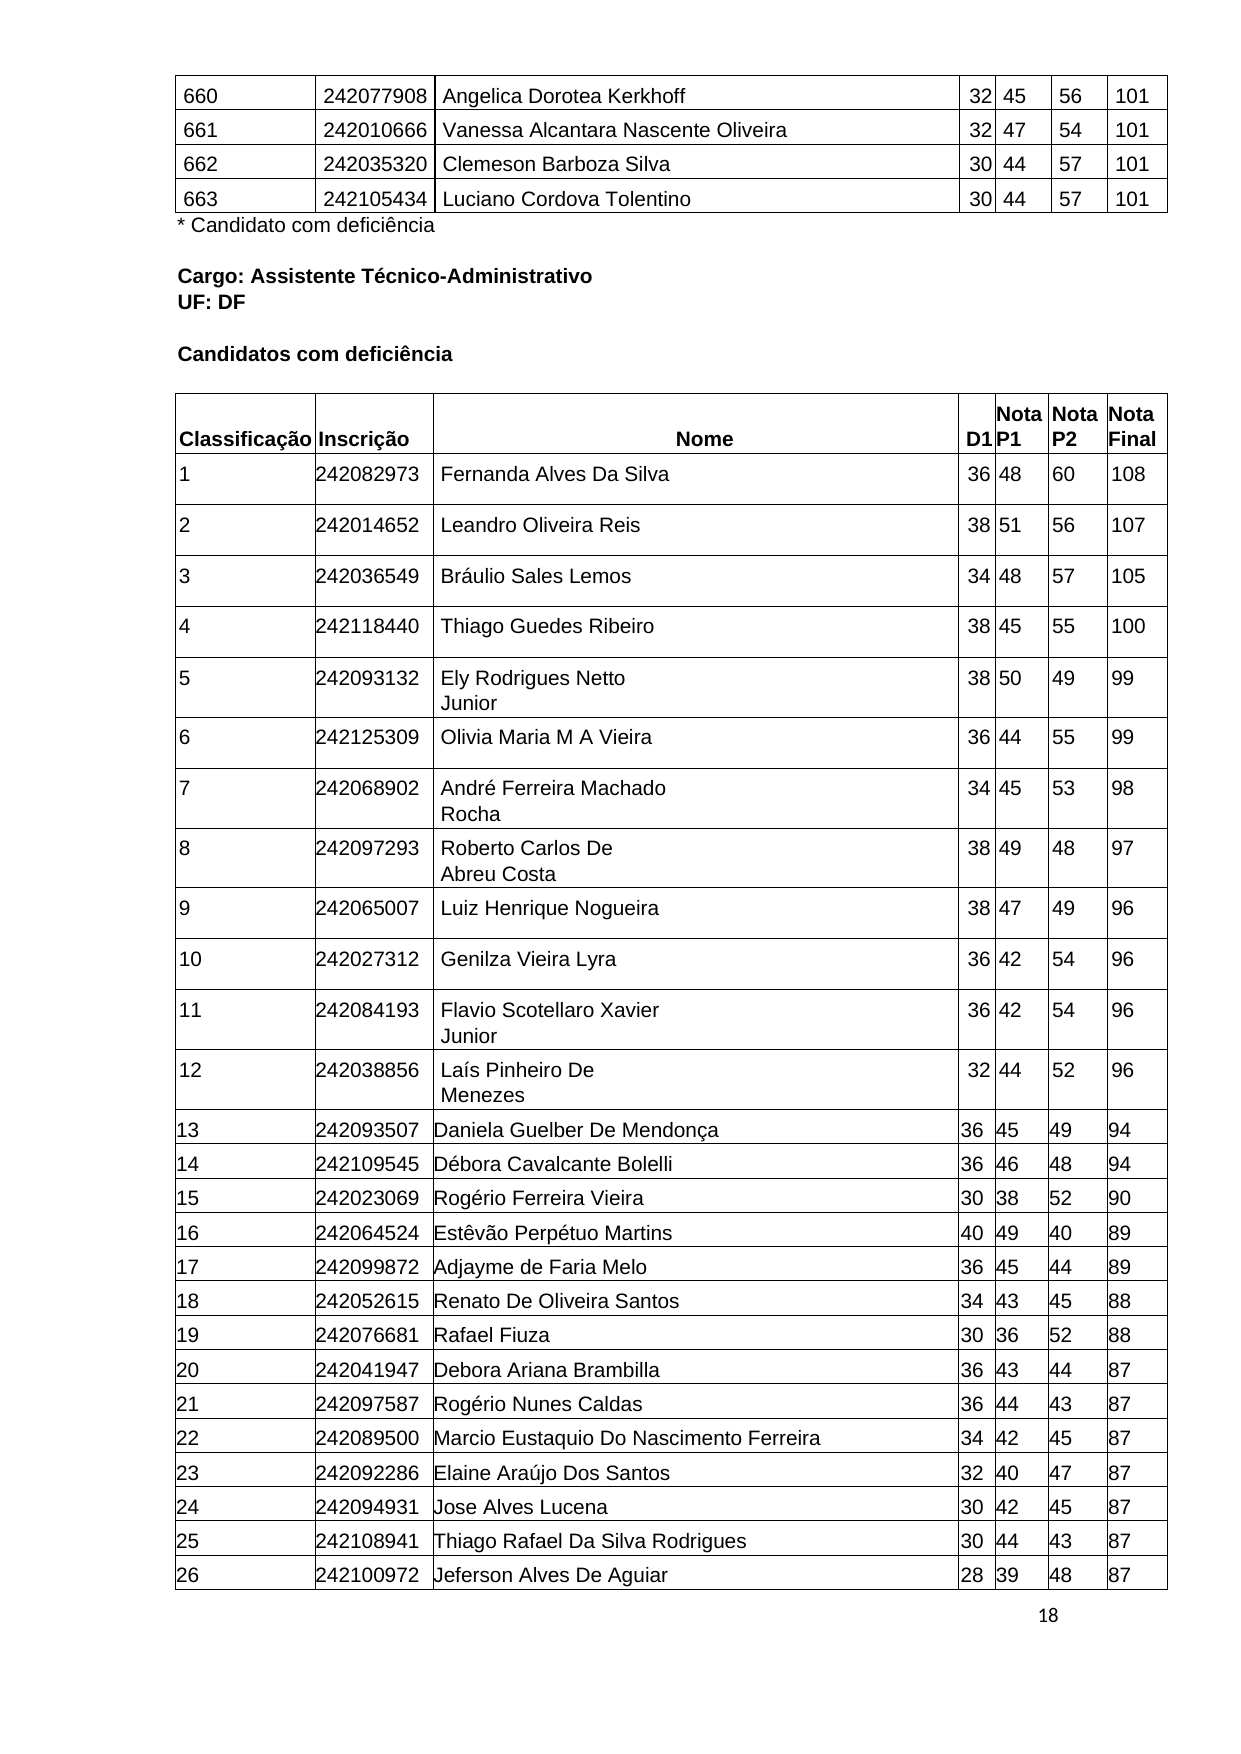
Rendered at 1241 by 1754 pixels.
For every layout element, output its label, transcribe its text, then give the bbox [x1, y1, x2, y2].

table_cell [676, 607, 958, 657]
table_cell 54 [1049, 939, 1107, 989]
table_cell André Ferreira Machado Rocha [434, 769, 676, 827]
table_cell 87 [1108, 1384, 1167, 1417]
table_cell 18 [176, 1281, 315, 1314]
table_cell 34 [959, 556, 995, 606]
table_cell 6 [176, 718, 315, 767]
table_cell Roberto Carlos De Abreu Costa [434, 829, 676, 887]
table_cell 45 [996, 607, 1048, 657]
table_cell 11 [176, 990, 315, 1049]
table_cell 108 [1108, 454, 1167, 504]
table_cell 36 [959, 1384, 995, 1417]
table_cell 242092286 [316, 1453, 433, 1486]
table_cell 242125309 [316, 718, 433, 767]
table_cell 5 [176, 658, 315, 717]
table_cell 52 [1049, 1050, 1107, 1109]
table_cell 661 [176, 110, 315, 143]
table_cell 45 [1049, 1281, 1107, 1314]
table_cell Ely Rodrigues Netto Junior [434, 658, 676, 717]
table_cell 242093132 [316, 658, 433, 717]
table_cell 36 [959, 1144, 995, 1177]
table_cell 28 [959, 1556, 995, 1589]
table_cell 42 [996, 1487, 1048, 1520]
table_cell 89 [1108, 1247, 1167, 1280]
table_cell 242084193 [316, 990, 433, 1049]
table_cell 46 [996, 1144, 1048, 1177]
table_cell 43 [996, 1281, 1048, 1314]
table_cell [676, 658, 958, 717]
table_cell 87 [1108, 1556, 1167, 1589]
table_cell Estêvão Perpétuo Martins [434, 1213, 958, 1246]
table_cell 242105434 [316, 179, 434, 212]
table_cell 7 [176, 769, 315, 827]
table_cell [676, 888, 958, 938]
table_cell 36 [959, 1110, 995, 1143]
table_cell 47 [1049, 1453, 1107, 1486]
table_cell 32 [959, 1453, 995, 1486]
table_cell 242023069 [316, 1179, 433, 1212]
table_cell 16 [176, 1213, 315, 1246]
table_cell [676, 718, 958, 767]
table_cell 30 [959, 1179, 995, 1212]
table_header Nome [676, 394, 958, 453]
table_cell 52 [1049, 1179, 1107, 1212]
table_cell 3 [176, 556, 315, 606]
table_cell [676, 939, 958, 989]
table_cell 242065007 [316, 888, 433, 938]
table_cell 32 [960, 76, 995, 109]
table_cell 98 [1108, 769, 1167, 827]
table_cell 45 [996, 1110, 1048, 1143]
table_cell 4 [176, 607, 315, 657]
table_cell 42 [996, 939, 1048, 989]
table_cell 38 [959, 888, 995, 938]
table_cell Fernanda Alves Da Silva [434, 454, 676, 504]
table_cell 94 [1108, 1110, 1167, 1143]
table_cell 40 [996, 1453, 1048, 1486]
table_cell 242035320 [316, 145, 434, 178]
table_cell 242038856 [316, 1050, 433, 1109]
table_cell 24 [176, 1487, 315, 1520]
table_cell 26 [176, 1556, 315, 1589]
table_cell 32 [960, 110, 995, 143]
table_cell 36 [959, 990, 995, 1049]
table_cell 45 [996, 76, 1051, 109]
table_cell Luciano Cordova Tolentino [436, 179, 959, 212]
subtitle Candidatos com deficiência [177, 342, 1063, 366]
table_cell 48 [1049, 829, 1107, 887]
table_cell 96 [1108, 1050, 1167, 1109]
table_cell [676, 1050, 958, 1109]
table_cell 89 [1108, 1213, 1167, 1246]
table_cell Vanessa Alcantara Nascente Oliveira [436, 110, 959, 143]
table_cell 48 [1049, 1144, 1107, 1177]
table_cell 663 [176, 179, 315, 212]
table_cell 49 [1049, 658, 1107, 717]
table_cell 101 [1108, 145, 1167, 178]
table_cell 30 [959, 1487, 995, 1520]
table_cell 87 [1108, 1350, 1167, 1383]
table_cell 32 [959, 1050, 995, 1109]
table_cell 49 [1049, 888, 1107, 938]
table_cell 9 [176, 888, 315, 938]
table_cell 48 [1049, 1556, 1107, 1589]
table_cell 40 [1049, 1213, 1107, 1246]
table_cell Luiz Henrique Nogueira [434, 888, 676, 938]
table_cell 45 [1049, 1419, 1107, 1452]
table_cell 36 [959, 939, 995, 989]
table_cell 23 [176, 1453, 315, 1486]
table_cell 60 [1049, 454, 1107, 504]
table_cell Rafael Fiuza [434, 1316, 958, 1349]
table_cell 242109545 [316, 1144, 433, 1177]
table_cell [676, 505, 958, 555]
table_cell 40 [959, 1213, 995, 1246]
table_cell 12 [176, 1050, 315, 1109]
table_cell Bráulio Sales Lemos [434, 556, 676, 606]
table_cell 39 [996, 1556, 1048, 1589]
table_cell Angelica Dorotea Kerkhoff [436, 76, 959, 109]
table_cell 30 [960, 145, 995, 178]
table_cell 1 [176, 454, 315, 504]
table_cell 99 [1108, 658, 1167, 717]
table_cell Rogério Ferreira Vieira [434, 1179, 958, 1212]
table_cell 13 [176, 1110, 315, 1143]
table_cell 8 [176, 829, 315, 887]
table_cell 10 [176, 939, 315, 989]
table_cell 44 [996, 1050, 1048, 1109]
table_cell 2 [176, 505, 315, 555]
table_cell 30 [959, 1521, 995, 1554]
table_cell 44 [1049, 1350, 1107, 1383]
table_cell 101 [1108, 76, 1167, 109]
table_cell [676, 556, 958, 606]
table_cell 88 [1108, 1316, 1167, 1349]
table_cell 242077908 [316, 76, 434, 109]
table_cell 54 [1052, 110, 1107, 143]
subtitle Cargo: Assistente Técnico-Administrativo [177, 264, 1063, 288]
table_cell Genilza Vieira Lyra [434, 939, 676, 989]
table_cell 242052615 [316, 1281, 433, 1314]
table_cell Rogério Nunes Caldas [434, 1384, 958, 1417]
table_cell Adjayme de Faria Melo [434, 1247, 958, 1280]
table_cell 242093507 [316, 1110, 433, 1143]
table_cell 44 [996, 718, 1048, 767]
table_cell 36 [959, 718, 995, 767]
table_cell Debora Ariana Brambilla [434, 1350, 958, 1383]
table_cell 51 [996, 505, 1048, 555]
table_cell 25 [176, 1521, 315, 1554]
table_cell 36 [959, 454, 995, 504]
table_cell 242064524 [316, 1213, 433, 1246]
table_cell 17 [176, 1247, 315, 1280]
table_cell 660 [176, 76, 315, 109]
table_cell Leandro Oliveira Reis [434, 505, 676, 555]
table_header D1 [959, 394, 995, 453]
table_cell 44 [996, 145, 1051, 178]
table_cell 87 [1108, 1453, 1167, 1486]
table_cell 242118440 [316, 607, 433, 657]
table_cell Jose Alves Lucena [434, 1487, 958, 1520]
table_cell 55 [1049, 718, 1107, 767]
table_cell 90 [1108, 1179, 1167, 1212]
table_cell 49 [996, 829, 1048, 887]
table_cell 107 [1108, 505, 1167, 555]
table_cell 57 [1052, 145, 1107, 178]
table_cell 20 [176, 1350, 315, 1383]
table_cell 96 [1108, 888, 1167, 938]
table_header Classificação [176, 394, 315, 453]
table_cell Daniela Guelber De Mendonça [434, 1110, 958, 1143]
table_cell 38 [959, 658, 995, 717]
table_cell Flavio Scotellaro Xavier Junior [434, 990, 676, 1049]
table_cell 21 [176, 1384, 315, 1417]
table_cell Olivia Maria M A Vieira [434, 718, 676, 767]
table_header Nota P2 [1049, 394, 1107, 453]
table_cell 242094931 [316, 1487, 433, 1520]
table_header Nota P1 [996, 394, 1048, 453]
table_cell 242089500 [316, 1419, 433, 1452]
table_cell 49 [996, 1213, 1048, 1246]
table_cell 44 [1049, 1247, 1107, 1280]
table_cell 242014652 [316, 505, 433, 555]
table_cell 43 [1049, 1521, 1107, 1554]
table_cell 36 [959, 1350, 995, 1383]
table_cell 242027312 [316, 939, 433, 989]
table_cell 57 [1049, 556, 1107, 606]
table_cell 14 [176, 1144, 315, 1177]
table_cell Clemeson Barboza Silva [436, 145, 959, 178]
table_cell 56 [1049, 505, 1107, 555]
table_cell 242041947 [316, 1350, 433, 1383]
table_cell 48 [996, 556, 1048, 606]
subtitle UF: DF [177, 290, 1063, 314]
table_cell 242010666 [316, 110, 434, 143]
table_cell 242076681 [316, 1316, 433, 1349]
table_cell 43 [996, 1350, 1048, 1383]
table_cell 44 [996, 1521, 1048, 1554]
table_cell Jeferson Alves De Aguiar [434, 1556, 958, 1589]
table_cell Thiago Guedes Ribeiro [434, 607, 676, 657]
table_cell 662 [176, 145, 315, 178]
table_cell 42 [996, 1419, 1048, 1452]
table_cell 242097293 [316, 829, 433, 887]
table_cell [676, 990, 958, 1049]
table_cell Renato De Oliveira Santos [434, 1281, 958, 1314]
table_cell 55 [1049, 607, 1107, 657]
table_cell 242082973 [316, 454, 433, 504]
table_cell 94 [1108, 1144, 1167, 1177]
table_cell 56 [1052, 76, 1107, 109]
table_cell 34 [959, 1419, 995, 1452]
table_cell Elaine Araújo Dos Santos [434, 1453, 958, 1486]
table_cell 45 [996, 769, 1048, 827]
table_cell 87 [1108, 1419, 1167, 1452]
table_cell 53 [1049, 769, 1107, 827]
table_cell 54 [1049, 990, 1107, 1049]
table_cell 34 [959, 1281, 995, 1314]
table_cell 19 [176, 1316, 315, 1349]
table_cell 48 [996, 454, 1048, 504]
table_cell 38 [959, 607, 995, 657]
table_cell Débora Cavalcante Bolelli [434, 1144, 958, 1177]
table_cell 242100972 [316, 1556, 433, 1589]
table_cell 88 [1108, 1281, 1167, 1314]
table_cell 87 [1108, 1487, 1167, 1520]
table_cell 38 [959, 505, 995, 555]
table_cell [676, 454, 958, 504]
table_cell 101 [1108, 179, 1167, 212]
table_cell 45 [1049, 1487, 1107, 1520]
table_cell 242099872 [316, 1247, 433, 1280]
table_cell 50 [996, 658, 1048, 717]
table_cell 96 [1108, 990, 1167, 1049]
table_cell 101 [1108, 110, 1167, 143]
table_cell 22 [176, 1419, 315, 1452]
table_cell 99 [1108, 718, 1167, 767]
table_cell 52 [1049, 1316, 1107, 1349]
table_cell 45 [996, 1247, 1048, 1280]
table_cell 38 [996, 1179, 1048, 1212]
table_cell 44 [996, 1384, 1048, 1417]
table_cell 242097587 [316, 1384, 433, 1417]
table_cell 242108941 [316, 1521, 433, 1554]
table_cell [676, 769, 958, 827]
table_cell 57 [1052, 179, 1107, 212]
table_cell 47 [996, 110, 1051, 143]
table_cell 49 [1049, 1110, 1107, 1143]
table_cell 105 [1108, 556, 1167, 606]
table_cell 242068902 [316, 769, 433, 827]
table_cell [676, 829, 958, 887]
table_cell 100 [1108, 607, 1167, 657]
table_cell 43 [1049, 1384, 1107, 1417]
table_cell Thiago Rafael Da Silva Rodrigues [434, 1521, 958, 1554]
table_cell 87 [1108, 1521, 1167, 1554]
table_cell 36 [996, 1316, 1048, 1349]
table_cell 30 [959, 1316, 995, 1349]
table_cell 242036549 [316, 556, 433, 606]
table_cell 44 [996, 179, 1051, 212]
table_cell 34 [959, 769, 995, 827]
table_cell Marcio Eustaquio Do Nascimento Ferreira [434, 1419, 958, 1452]
table_header [434, 394, 676, 453]
table_cell 30 [960, 179, 995, 212]
table_cell Laís Pinheiro De Menezes [434, 1050, 676, 1109]
table_cell 15 [176, 1179, 315, 1212]
table_cell 96 [1108, 939, 1167, 989]
table_cell 97 [1108, 829, 1167, 887]
text * Candidato com deficiência [177, 213, 1063, 237]
table_cell 38 [959, 829, 995, 887]
table_header Nota Final [1108, 394, 1167, 453]
table_header Inscrição [316, 394, 433, 453]
table_cell 36 [959, 1247, 995, 1280]
table_cell 42 [996, 990, 1048, 1049]
table_cell 47 [996, 888, 1048, 938]
